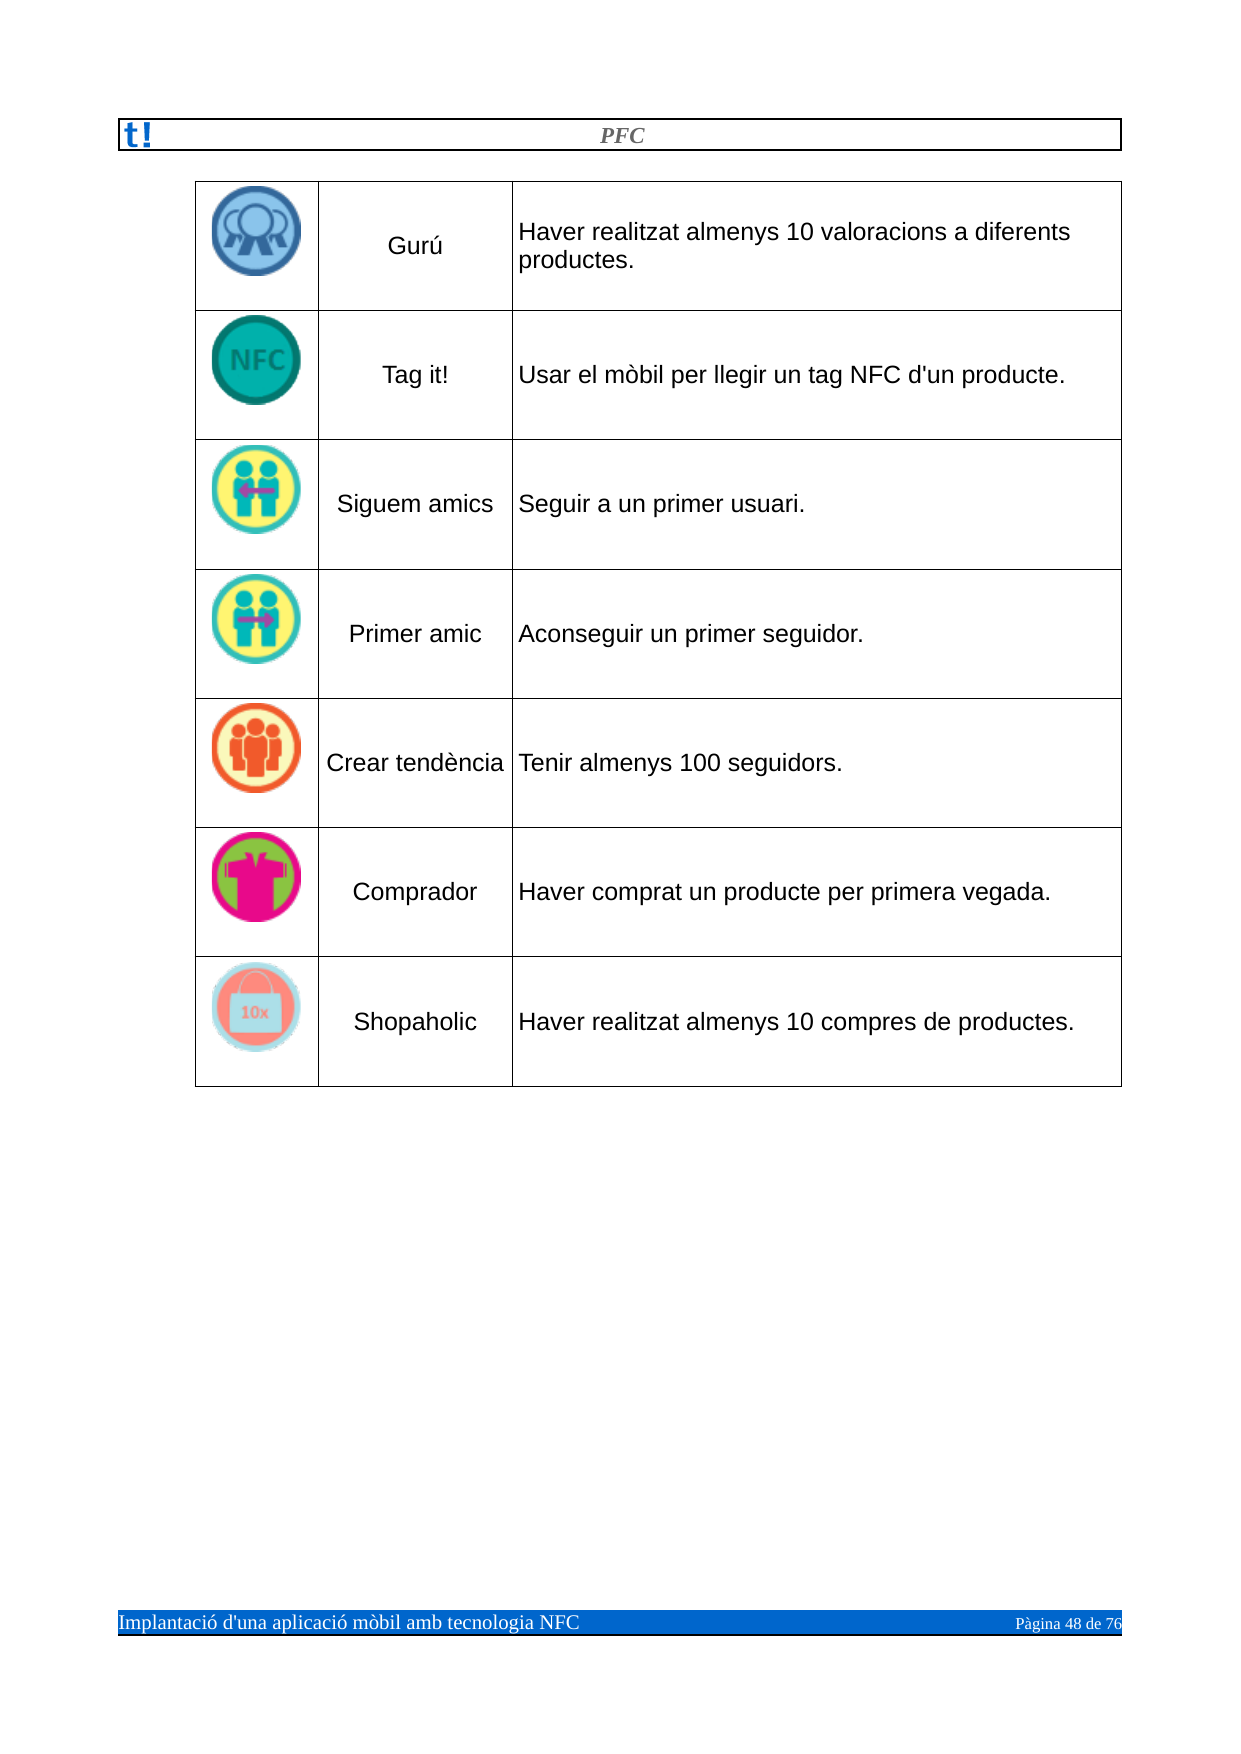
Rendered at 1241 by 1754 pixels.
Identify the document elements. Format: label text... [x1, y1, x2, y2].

table_cell Tenir almenys 100 seguidors. [513, 699, 1121, 827]
table_cell Crear tendència [319, 699, 512, 827]
picture [211, 574, 301, 664]
picture [211, 703, 301, 793]
picture [211, 832, 301, 922]
table_cell Primer amic [319, 570, 512, 698]
picture [211, 186, 301, 276]
table_cell Tag it! [319, 311, 512, 439]
table_cell [196, 440, 318, 568]
table_cell Gurú [319, 182, 512, 310]
table_cell Comprador [319, 828, 512, 956]
picture [211, 962, 301, 1052]
picture [211, 445, 301, 534]
table_cell [196, 182, 318, 310]
table_cell Aconseguir un primer seguidor. [513, 570, 1121, 698]
table_cell Shopaholic [319, 957, 512, 1086]
table_cell [196, 828, 318, 956]
table_cell [196, 311, 318, 439]
table_cell [196, 704, 318, 827]
table_cell [196, 699, 318, 703]
table_cell Siguem amics [319, 440, 512, 568]
table_cell Haver comprat un producte per primera vegada. [513, 828, 1121, 956]
table_cell Seguir a un primer usuari. [513, 440, 1121, 568]
table_cell [196, 957, 318, 1086]
picture [211, 315, 301, 405]
table_cell Haver realitzat almenys 10 compres de productes. [513, 957, 1121, 1086]
table_cell Haver realitzat almenys 10 valoracions a diferents productes. [513, 182, 1121, 310]
table_cell Usar el mòbil per llegir un tag NFC d'un producte. [513, 311, 1121, 439]
table_cell [196, 570, 318, 698]
picture [123, 121, 151, 148]
